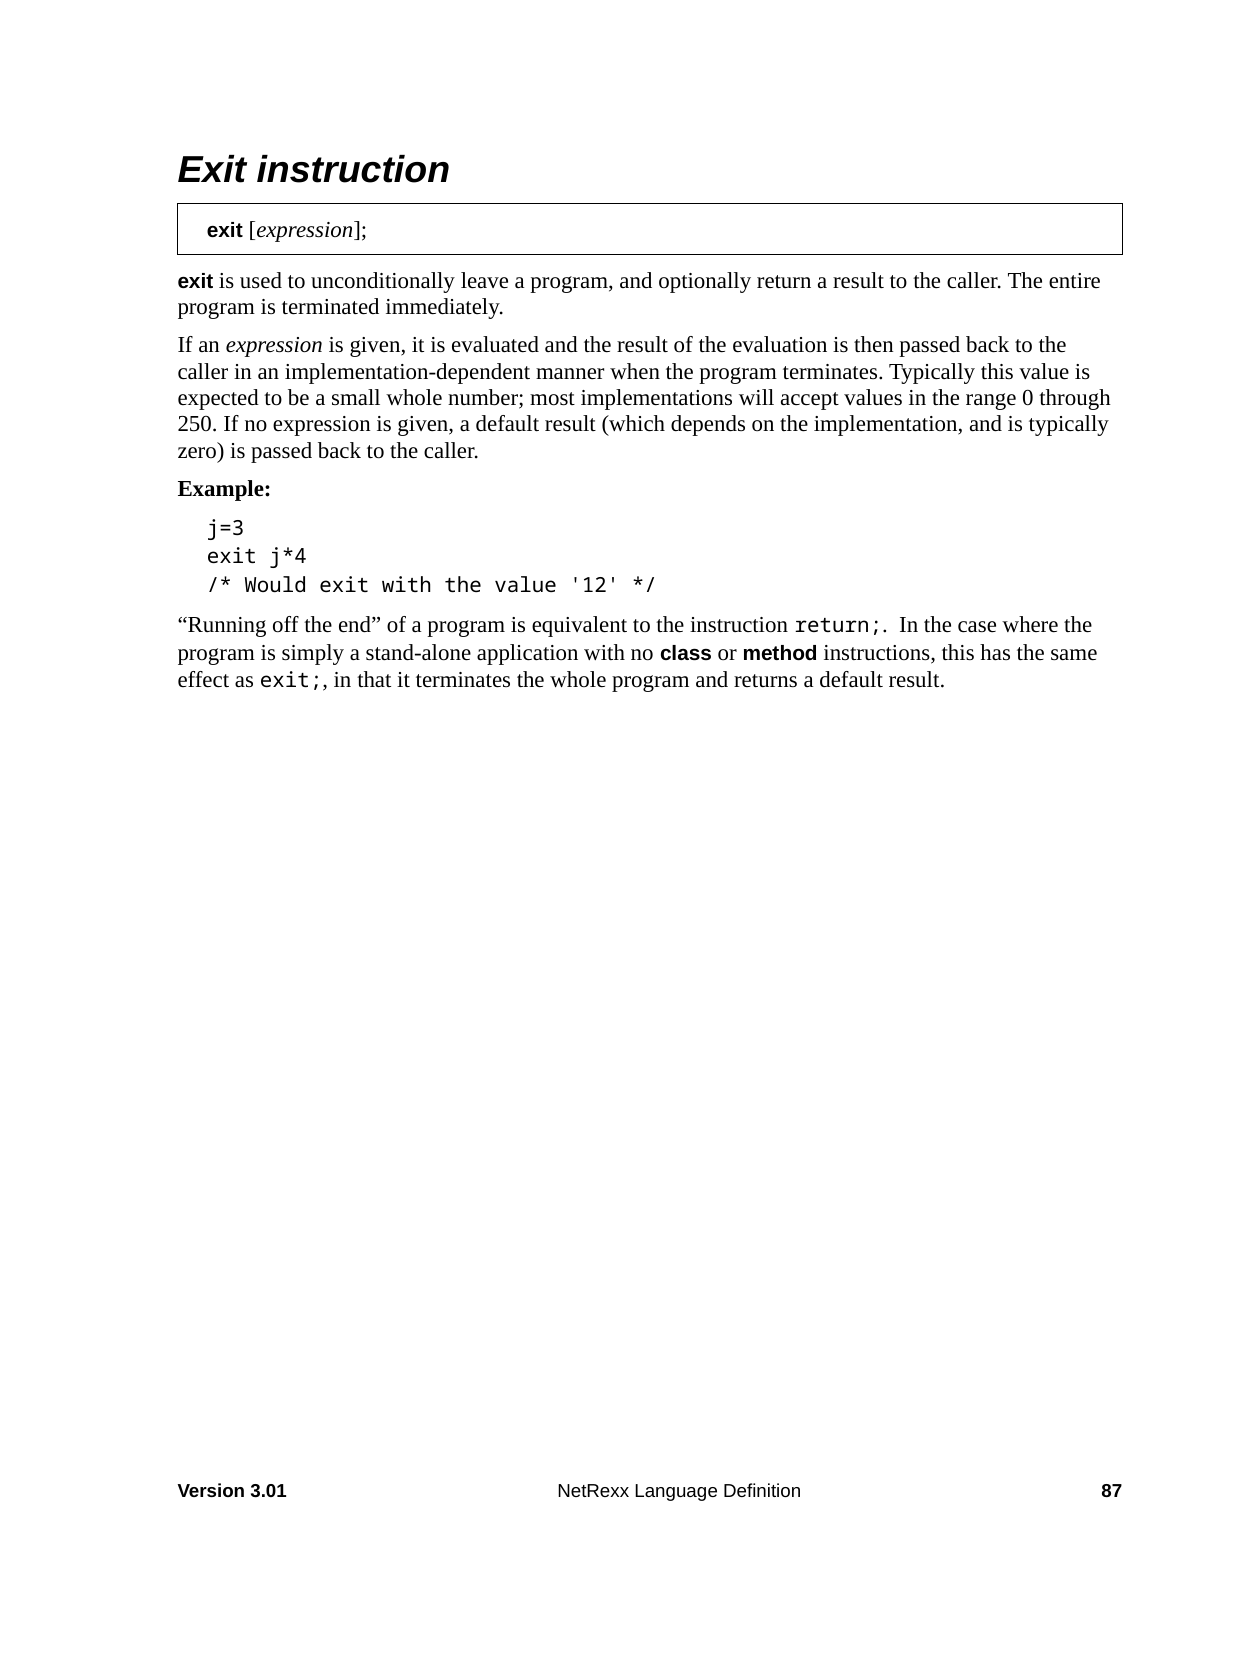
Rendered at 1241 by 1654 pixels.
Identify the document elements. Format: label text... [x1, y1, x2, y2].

text If an expression is given, it is evaluated and the result of the evaluation is then passed back to the caller in an implementation-dependent manner when the program terminates. Typically this value is expected to be a small whole number; most implementations will accept values in the range 0 through 250. If no expression is given, a default result (which depends on the implementation, and is typically zero) is passed back to the caller. [177, 331, 1122, 463]
text j=3 exit j*4 /* Would exit with the value '12' */ [207, 513, 1122, 598]
text exit is used to unconditionally leave a program, and optionally return a result to the caller. The entire program is terminated immediately. [177, 267, 1122, 320]
subtitle Exit instruction [177, 148, 1122, 191]
text Example: [177, 475, 1122, 501]
table_header exit [expression]; [178, 204, 1122, 254]
text “Running off the end” of a program is equivalent to the instruction return;. In the case where the program is simply a stand-alone application with no class or method instructions, this has the same effect as exit;, in that it terminates the whole program and returns a default result. [177, 610, 1122, 693]
